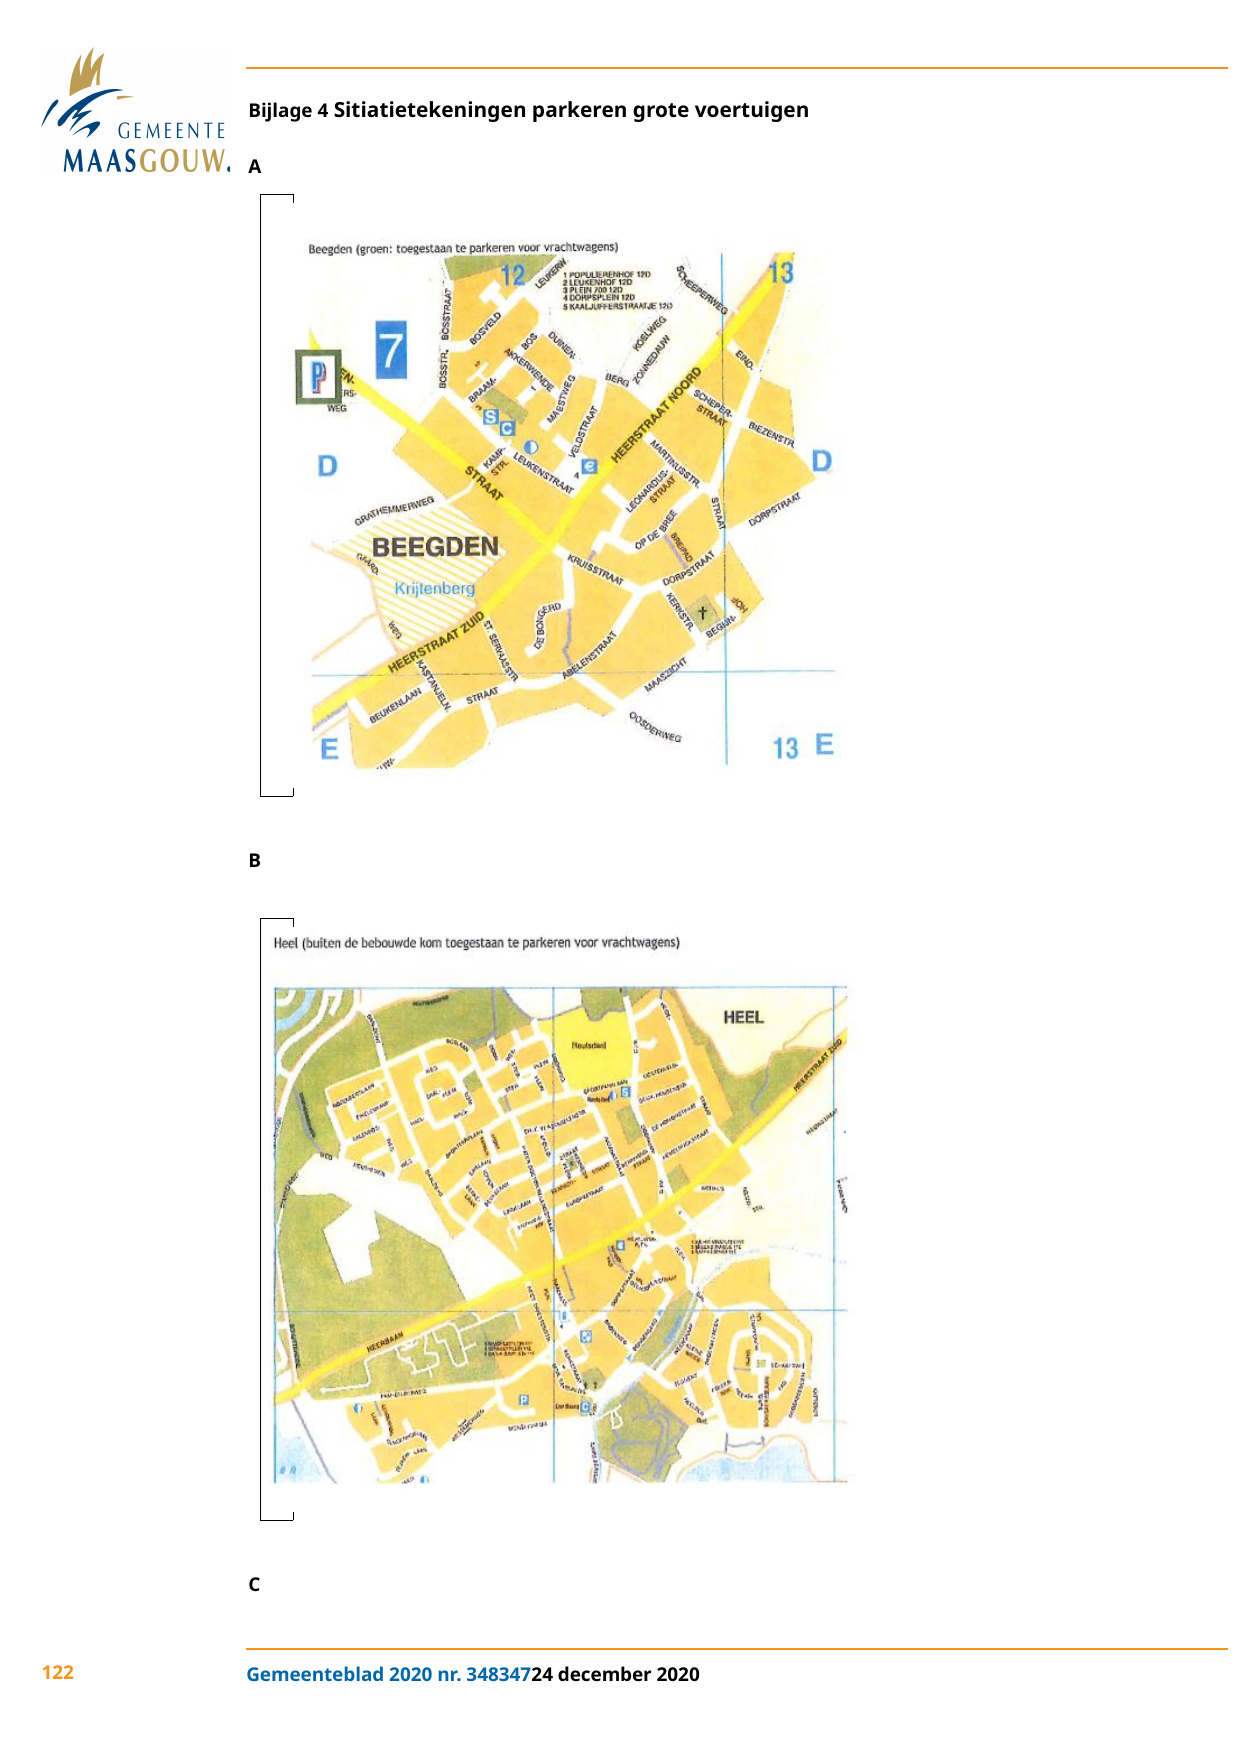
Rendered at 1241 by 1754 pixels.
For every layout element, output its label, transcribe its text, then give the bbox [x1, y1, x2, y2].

text Bijlage 4 Sitiatietekeningen parkeren grote voertuigen [248, 95, 1152, 123]
text A [248, 153, 1152, 179]
picture [268, 203, 860, 788]
picture [41, 47, 231, 172]
text B [248, 847, 1152, 873]
picture [268, 927, 860, 1512]
text C [248, 1571, 1152, 1597]
